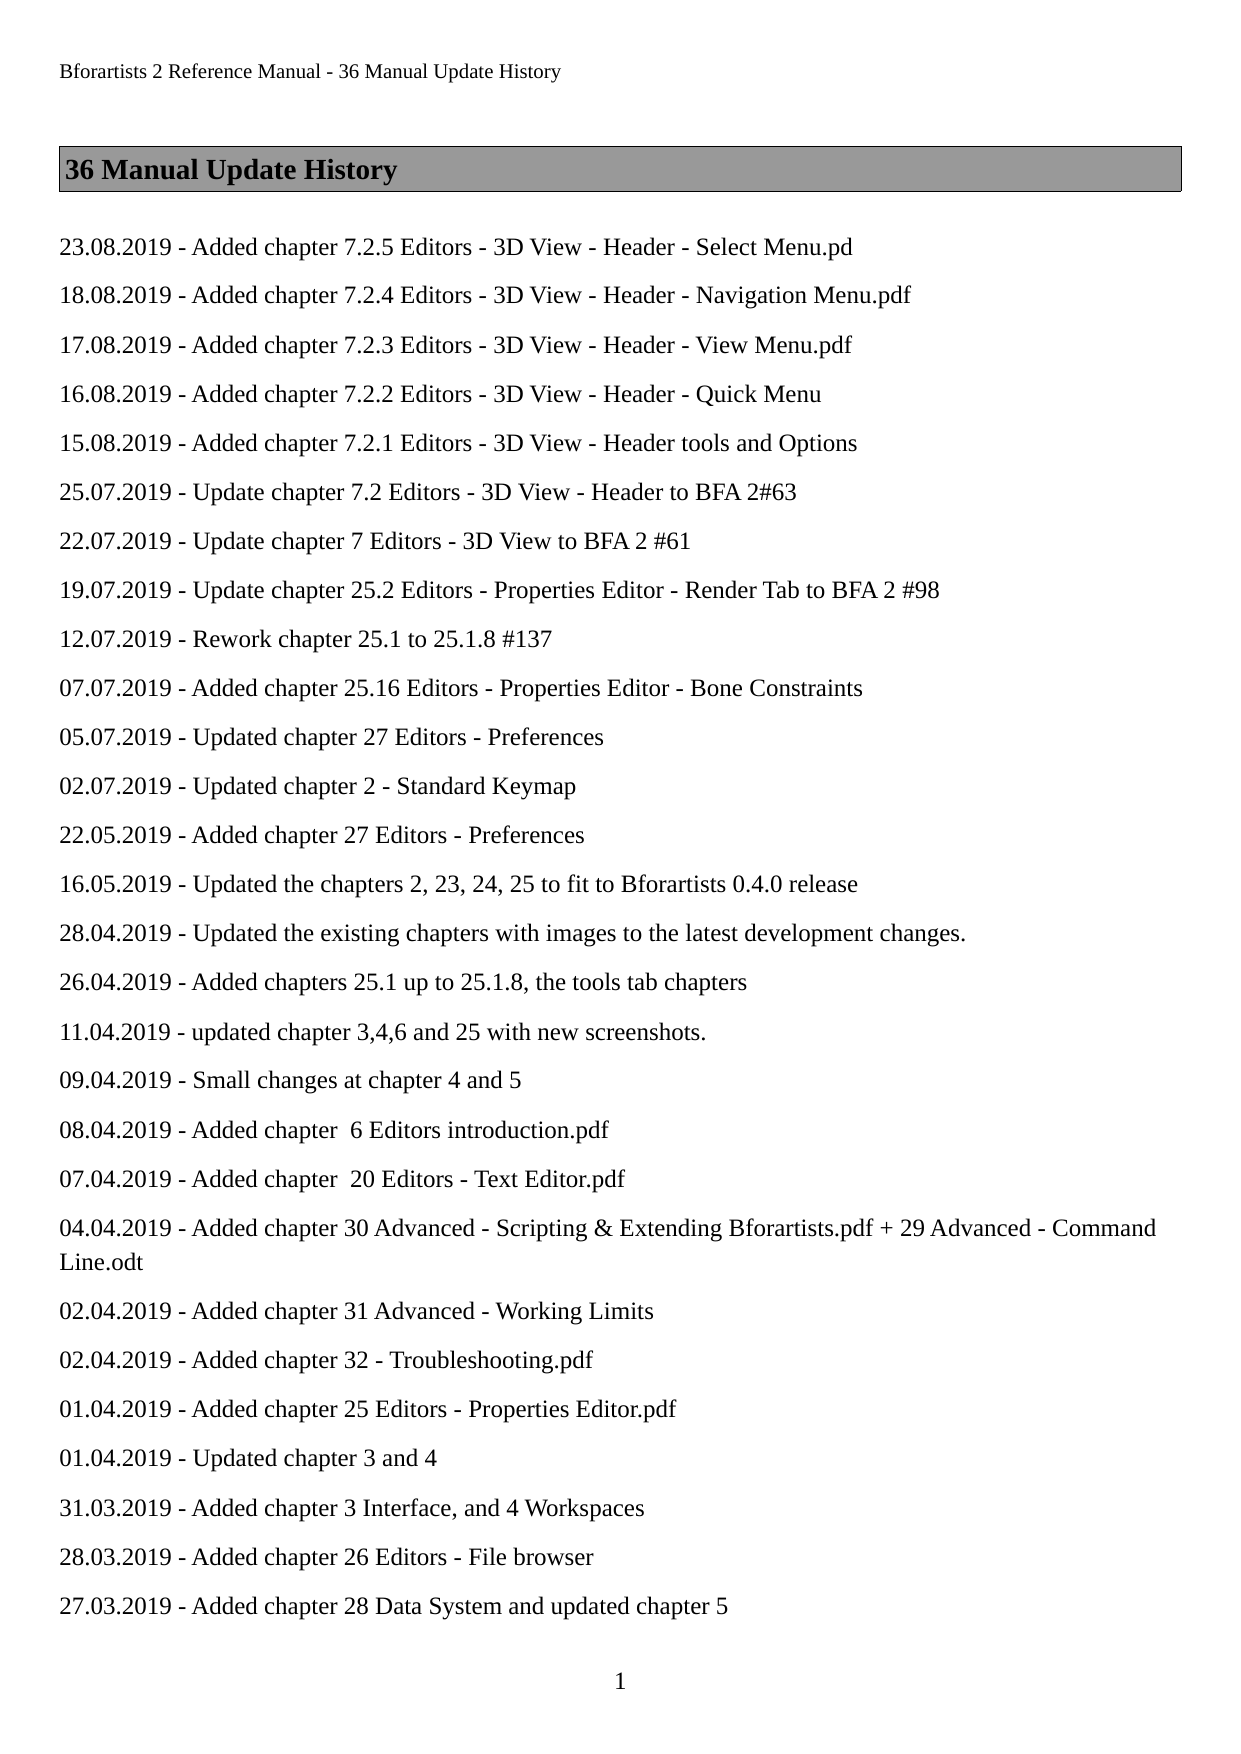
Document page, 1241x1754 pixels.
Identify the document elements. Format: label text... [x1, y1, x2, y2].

text 28.04.2019 - Updated the existing chapters with images to the latest development changes. [59, 918, 1181, 947]
table_header 36 Manual Update History [60, 147, 1181, 191]
text 07.04.2019 - Added chapter 20 Editors - Text Editor.pdf [59, 1164, 1181, 1192]
text 18.08.2019 - Added chapter 7.2.4 Editors - 3D View - Header - Navigation Menu.pdf [59, 281, 1181, 309]
text 22.05.2019 - Added chapter 27 Editors - Preferences [59, 820, 1181, 849]
text 26.04.2019 - Added chapters 25.1 up to 25.1.8, the tools tab chapters [59, 967, 1181, 996]
text 11.04.2019 - updated chapter 3,4,6 and 25 with new screenshots. [59, 1017, 1181, 1045]
text 01.04.2019 - Added chapter 25 Editors - Properties Editor.pdf [59, 1394, 1181, 1423]
text 19.07.2019 - Update chapter 25.2 Editors - Properties Editor - Render Tab to BFA 2 #98 [59, 575, 1181, 604]
text 31.03.2019 - Added chapter 3 Interface, and 4 Workspaces [59, 1493, 1181, 1521]
text 28.03.2019 - Added chapter 26 Editors - File browser [59, 1542, 1181, 1570]
text 04.04.2019 - Added chapter 30 Advanced - Scripting & Extending Bforartists.pdf + 29 Advanced - Command Line.odt [59, 1213, 1181, 1276]
text 02.04.2019 - Added chapter 31 Advanced - Working Limits [59, 1296, 1181, 1325]
text 16.08.2019 - Added chapter 7.2.2 Editors - 3D View - Header - Quick Menu [59, 379, 1181, 407]
text 08.04.2019 - Added chapter 6 Editors introduction.pdf [59, 1115, 1181, 1143]
text 05.07.2019 - Updated chapter 27 Editors - Preferences [59, 722, 1181, 751]
text 02.07.2019 - Updated chapter 2 - Standard Keymap [59, 771, 1181, 800]
text 16.05.2019 - Updated the chapters 2, 23, 24, 25 to fit to Bforartists 0.4.0 release [59, 869, 1181, 898]
text 27.03.2019 - Added chapter 28 Data System and updated chapter 5 [59, 1591, 1181, 1619]
text 25.07.2019 - Update chapter 7.2 Editors - 3D View - Header to BFA 2#63 [59, 477, 1181, 506]
text 07.07.2019 - Added chapter 25.16 Editors - Properties Editor - Bone Constraints [59, 673, 1181, 702]
text 09.04.2019 - Small changes at chapter 4 and 5 [59, 1066, 1181, 1094]
text 12.07.2019 - Rework chapter 25.1 to 25.1.8 #137 [59, 624, 1181, 653]
text 22.07.2019 - Update chapter 7 Editors - 3D View to BFA 2 #61 [59, 526, 1181, 555]
text 01.04.2019 - Updated chapter 3 and 4 [59, 1443, 1181, 1472]
text 15.08.2019 - Added chapter 7.2.1 Editors - 3D View - Header tools and Options [59, 428, 1181, 457]
text 17.08.2019 - Added chapter 7.2.3 Editors - 3D View - Header - View Menu.pdf [59, 330, 1181, 358]
text 02.04.2019 - Added chapter 32 - Troubleshooting.pdf [59, 1345, 1181, 1374]
text 23.08.2019 - Added chapter 7.2.5 Editors - 3D View - Header - Select Menu.pd [59, 232, 1181, 260]
